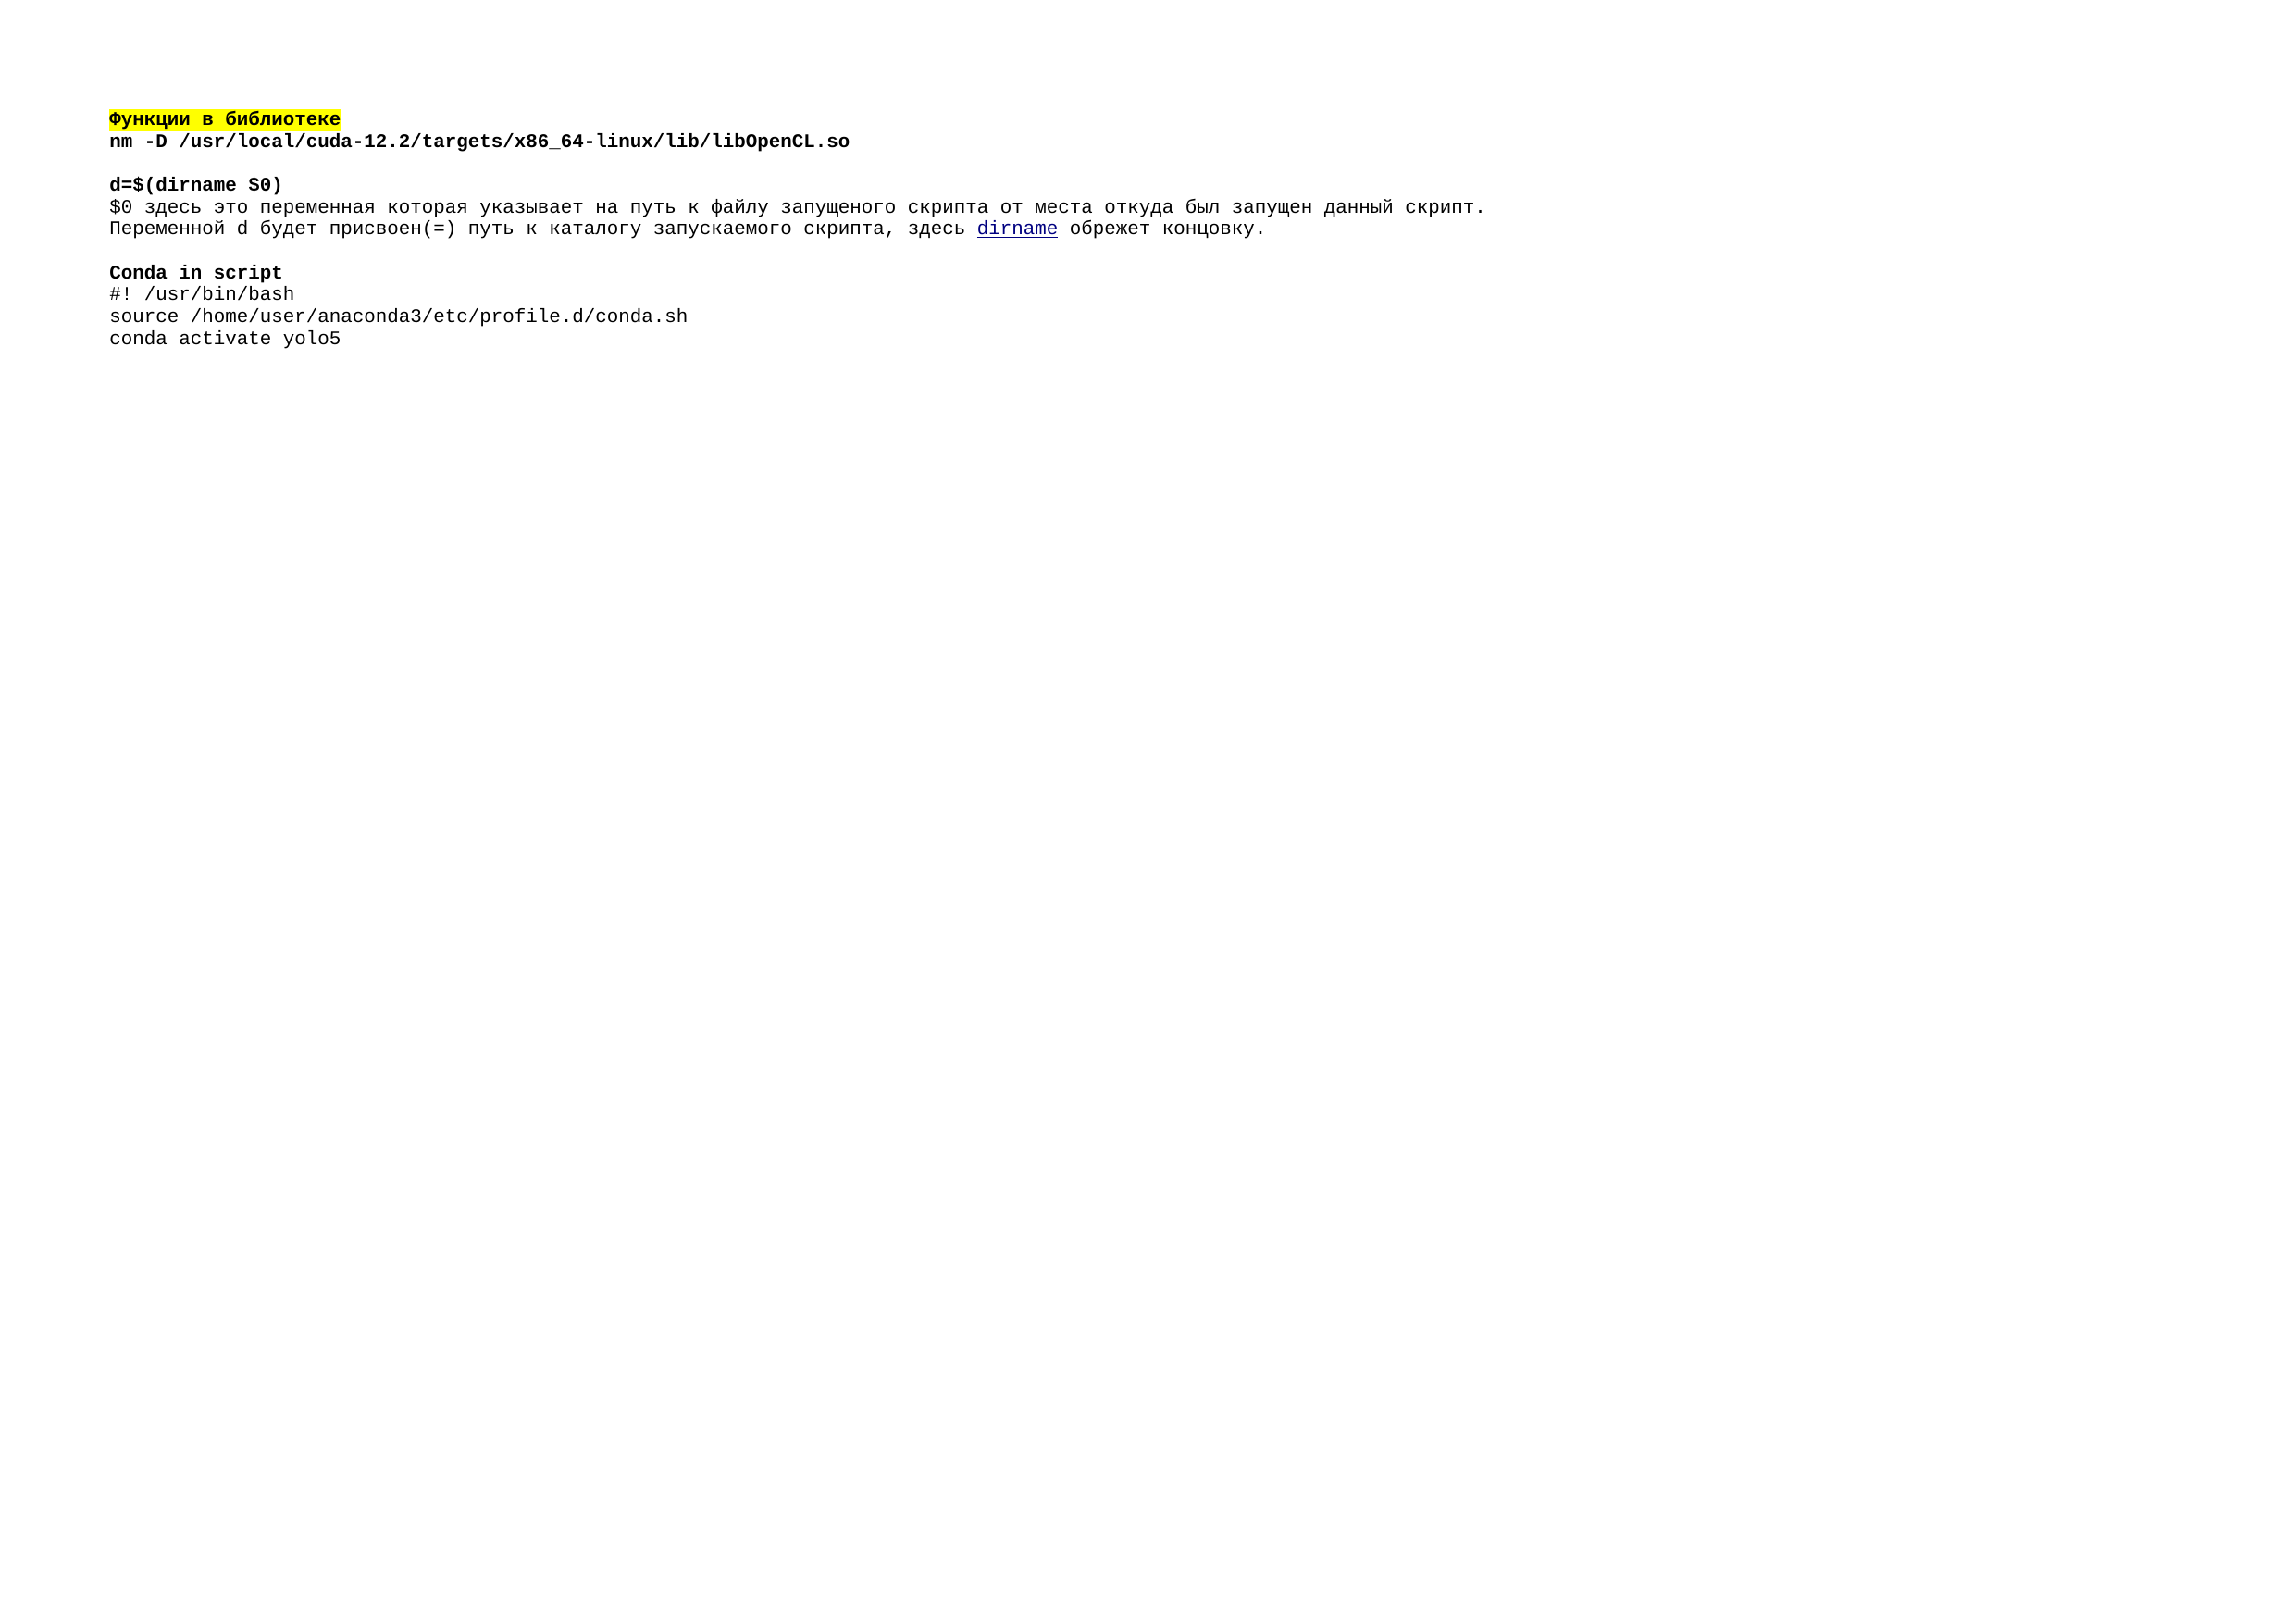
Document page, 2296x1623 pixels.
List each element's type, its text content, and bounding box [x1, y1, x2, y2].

text conda activate yolo5 [109, 328, 2186, 350]
text source /home/user/anaconda3/etc/profile.d/conda.sh [109, 306, 2186, 328]
text d=$(dirname $0) $0 здесь это переменная которая указывает на путь к файлу запущеного скрипта от места откуда был запущен данный скрипт. Переменной d будет присвоен(=) путь к каталогу запускаемого скрипта, здесь dirname обрежет концовку. [109, 175, 2186, 241]
text nm -D /usr/local/cuda-12.2/targets/x86_64-linux/lib/libOpenCL.so [109, 131, 2186, 153]
text #! /usr/bin/bash [109, 284, 2186, 306]
text Conda in script [109, 263, 2186, 284]
text Функции в библиотеке [109, 109, 2186, 131]
